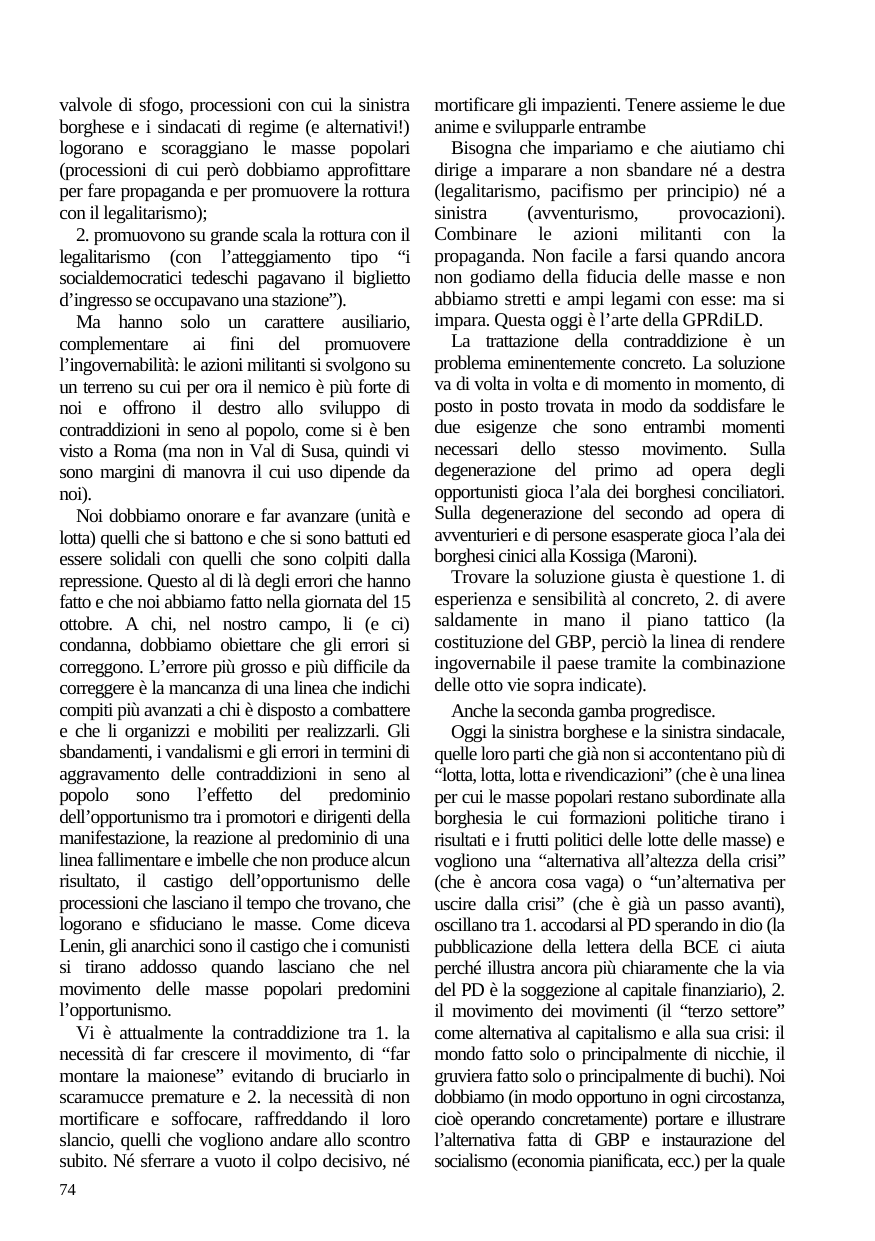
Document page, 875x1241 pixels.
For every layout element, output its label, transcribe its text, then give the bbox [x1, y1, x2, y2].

text Vi è attualmente la contraddizione tra 1. la necessità di far crescere il movimento, di “far montare la maionese” evitando di bruciarlo in scaramucce premature e 2. la necessità di non mortificare e soffocare, raffreddando il loro slancio, quelli che vogliono andare allo scontro subito. Né sferrare a vuoto il colpo decisivo, né [59, 1022, 411, 1172]
text 2. promuovono su grande scala la rottura con il legalitarismo (con l’atteggiamento tipo “i socialdemocratici tedeschi pagavano il biglietto d’ingresso se occupavano una stazione”). [59, 224, 411, 310]
text Bisogna che impariamo e che aiutiamo chi dirige a imparare a non sbandare né a destra (legalitarismo, pacifismo per principio) né a sinistra (avventurismo, provocazioni). Combinare le azioni militanti con la propaganda. Non facile a farsi quando ancora non godiamo della fiducia delle masse e non abbiamo stretti e ampi legami con esse: ma si impara. Questa oggi è l’arte della GPRdiLD. [434, 137, 786, 331]
text Trovare la soluzione giusta è questione 1. di esperienza e sensibilità al concreto, 2. di avere saldamente in mano il piano tattico (la costituzione del GBP, perciò la linea di rendere ingovernabile il paese tramite la combinazione delle otto vie sopra indicate). [434, 567, 786, 695]
text Anche la seconda gamba progredisce. [434, 700, 786, 721]
text Oggi la sinistra borghese e la sinistra sindacale, quelle loro parti che già non si accontentano più di “lotta, lotta, lotta e rivendicazioni” (che è una linea per cui le masse popolari restano subordinate alla borghesia le cui formazioni politiche tirano i risultati e i frutti politici delle lotte delle masse) e vogliono una “alternativa all’altezza della crisi” (che è ancora cosa vaga) o “un’alternativa per uscire dalla crisi” (che è già un passo avanti), oscillano tra 1. accodarsi al PD sperando in dio (la pubblicazione della lettera della BCE ci aiuta perché illustra ancora più chiaramente che la via del PD è la soggezione al capitale finanziario), 2. il movimento dei movimenti (il “terzo settore” come alternativa al capitalismo e alla sua crisi: il mondo fatto solo o principalmente di nicchie, il gruviera fatto solo o principalmente di buchi). Noi dobbiamo (in modo opportuno in ogni circostanza, cioè operando concretamente) portare e illustrare l’alternativa fatta di GBP e instaurazione del socialismo (economia pianificata, ecc.) per la quale [434, 721, 786, 1172]
text valvole di sfogo, processioni con cui la sinistra borghese e i sindacati di regime (e alternativi!) logorano e scoraggiano le masse popolari (processioni di cui però dobbiamo approfittare per fare propaganda e per promuovere la rottura con il legalitarismo); [59, 94, 411, 223]
text La trattazione della contraddizione è un problema eminentemente concreto. La soluzione va di volta in volta e di momento in momento, di posto in posto trovata in modo da soddisfare le due esigenze che sono entrambi momenti necessari dello stesso movimento. Sulla degenerazione del primo ad opera degli opportunisti gioca l’ala dei borghesi conciliatori. Sulla degenerazione del secondo ad opera di avventurieri e di persone esasperate gioca l’ala dei borghesi cinici alla Kossiga (Maroni). [434, 331, 786, 567]
text Noi dobbiamo onorare e far avanzare (unità e lotta) quelli che si battono e che si sono battuti ed essere solidali con quelli che sono colpiti dalla repressione. Questo al di là degli errori che hanno fatto e che noi abbiamo fatto nella giornata del 15 ottobre. A chi, nel nostro campo, li (e ci) condanna, dobbiamo obiettare che gli errori si correggono. L’errore più grosso e più difficile da correggere è la mancanza di una linea che indichi compiti più avanzati a chi è disposto a combattere e che li organizzi e mobiliti per realizzarli. Gli sbandamenti, i vandalismi e gli errori in termini di aggravamento delle contraddizioni in seno al popolo sono l’effetto del predominio dell’opportunismo tra i promotori e dirigenti della manifestazione, la reazione al predominio di una linea fallimentare e imbelle che non produce alcun risultato, il castigo dell’opportunismo delle processioni che lasciano il tempo che trovano, che logorano e sfiduciano le masse. Come diceva Lenin, gli anarchici sono il castigo che i comunisti si tirano addosso quando lasciano che nel movimento delle masse popolari predomini l’opportunismo. [59, 506, 411, 1021]
text mortificare gli impazienti. Tenere assieme le due anime e svilupparle entrambe [434, 94, 786, 137]
text Ma hanno solo un carattere ausiliario, complementare ai fini del promuovere l’ingovernabilità: le azioni militanti si svolgono su un terreno su cui per ora il nemico è più forte di noi e offrono il destro allo sviluppo di contraddizioni in seno al popolo, come si è ben visto a Roma (ma non in Val di Susa, quindi vi sono margini di manovra il cui uso dipende da noi). [59, 311, 411, 504]
